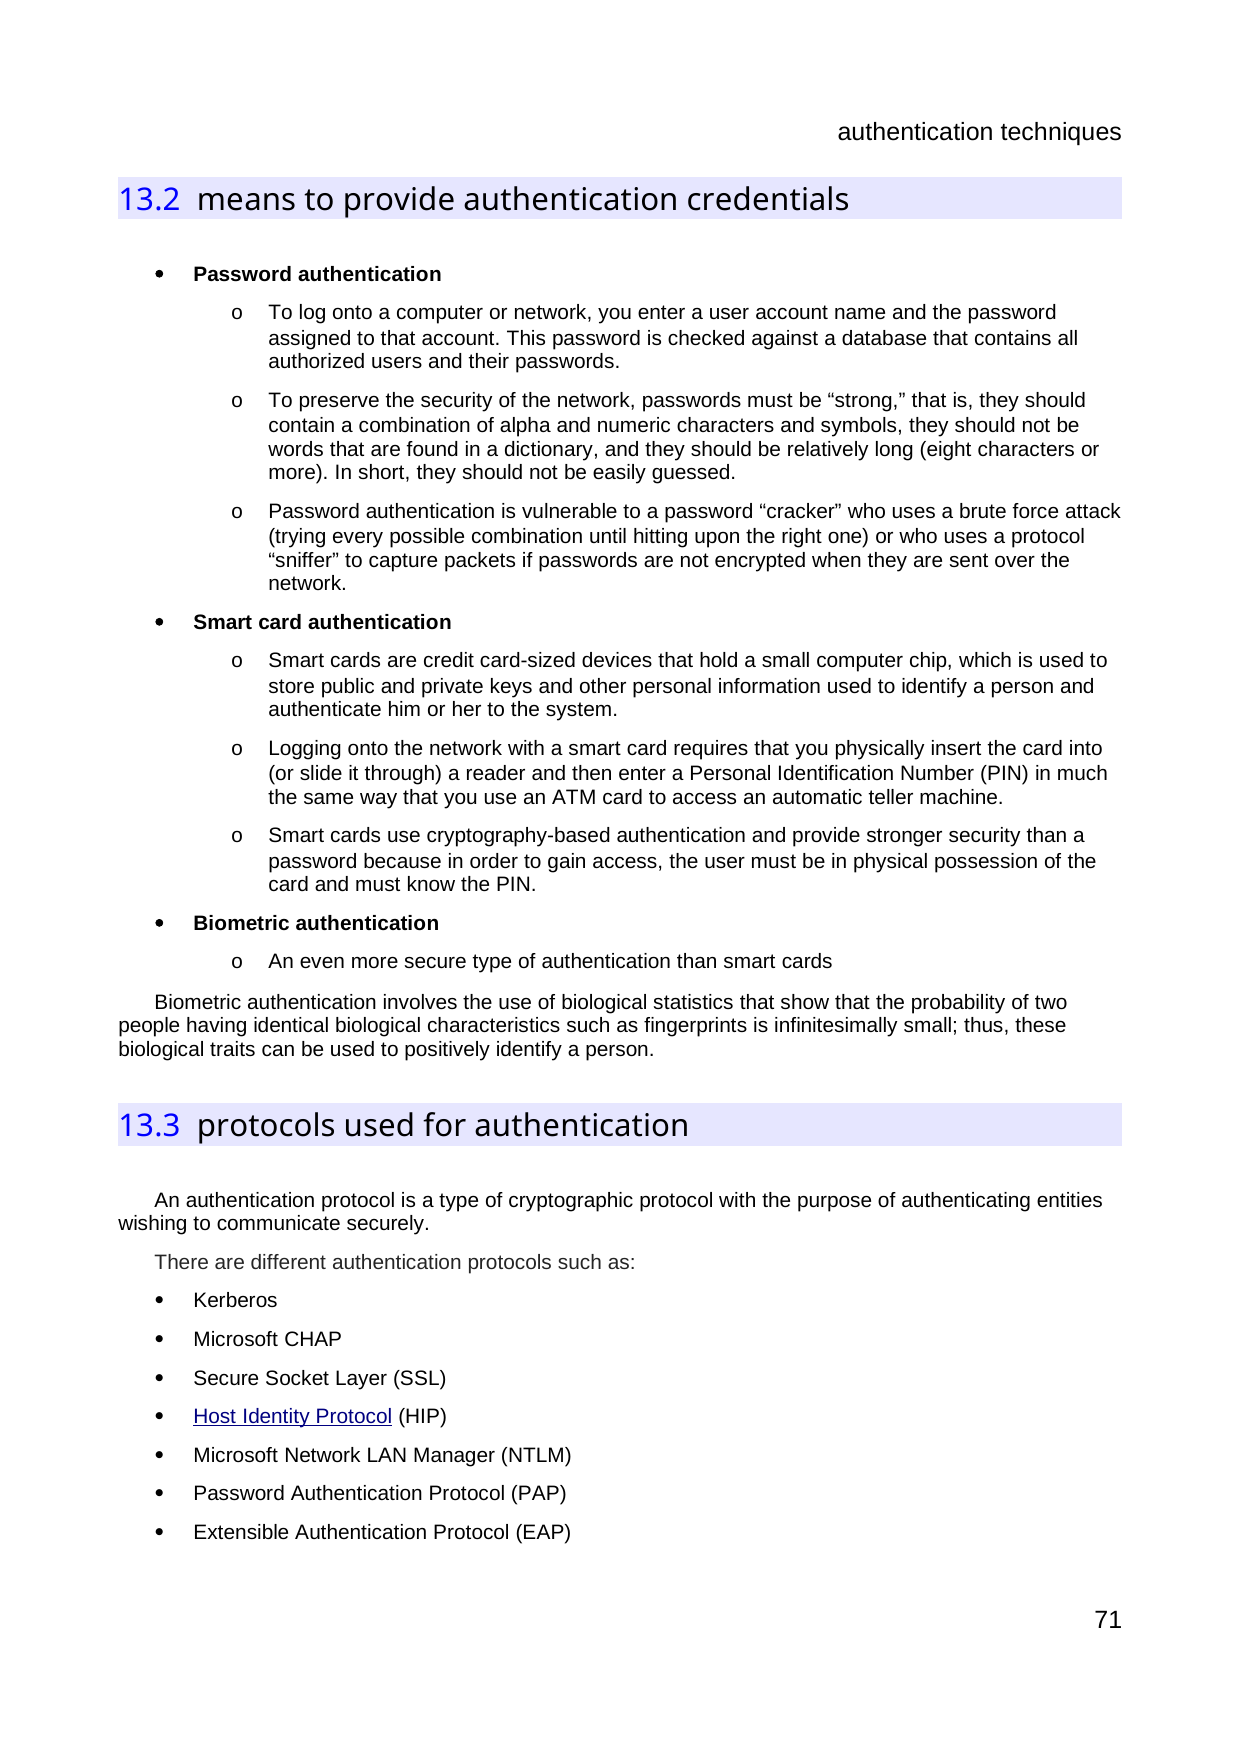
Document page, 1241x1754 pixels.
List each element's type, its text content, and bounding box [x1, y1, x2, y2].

subtitle protocols used for authentication [118, 1103, 1122, 1146]
list Secure Socket Layer (SSL) [156, 1366, 1122, 1389]
list Logging onto the network with a smart card requires that you physically insert the card into (or slide it through) a reader and then enter a Personal Identification Number (PIN) in much the same way that you use an ATM card to access an automatic teller machine. [231, 736, 1122, 809]
list Password authentication is vulnerable to a password “cracker” who uses a brute force attack (trying every possible combination until hitting upon the right one) or who uses a protocol “sniffer” to capture packets if passwords are not encrypted when they are sent over the network. [231, 499, 1122, 595]
list To log onto a computer or network, you enter a user account name and the password assigned to that account. This password is checked against a database that contains all authorized users and their passwords. [231, 301, 1122, 373]
list Kerberos [156, 1289, 1122, 1312]
list Smart card authentication [156, 610, 1122, 634]
list Microsoft CHAP [156, 1327, 1122, 1351]
list Microsoft Network LAN Manager (NTLM) [156, 1443, 1122, 1467]
text Biometric authentication involves the use of biological statistics that show that the probability of two people having identical biological characteristics such as fingerprints is infinitesimally small; thus, these biological traits can be used to positively identify a person. [118, 990, 1122, 1061]
list Smart cards use cryptography-based authentication and provide stronger security than a password because in order to gain access, the user must be in physical possession of the card and must know the PIN. [231, 824, 1122, 896]
list Password authentication [156, 262, 1122, 286]
text There are different authentication protocols such as: [118, 1250, 1122, 1274]
subtitle means to provide authentication credentials [118, 177, 1122, 219]
list Extensible Authentication Protocol (EAP) [156, 1520, 1122, 1544]
list Smart cards are credit card-sized devices that hold a small computer chip, which is used to store public and private keys and other personal information used to identify a person and authenticate him or her to the system. [231, 649, 1122, 721]
list To preserve the security of the network, passwords must be “strong,” that is, they should contain a combination of alpha and numeric characters and symbols, they should not be words that are found in a dictionary, and they should be relatively long (eight characters or more). In short, they should not be easily guessed. [231, 388, 1122, 484]
list An even more secure type of authentication than smart cards [231, 950, 1122, 975]
list Biometric authentication [156, 911, 1122, 935]
text An authentication protocol is a type of cryptographic protocol with the purpose of authenticating entities wishing to communicate securely. [118, 1188, 1122, 1235]
list Host Identity Protocol (HIP) [156, 1404, 1122, 1428]
list Password Authentication Protocol (PAP) [156, 1482, 1122, 1505]
